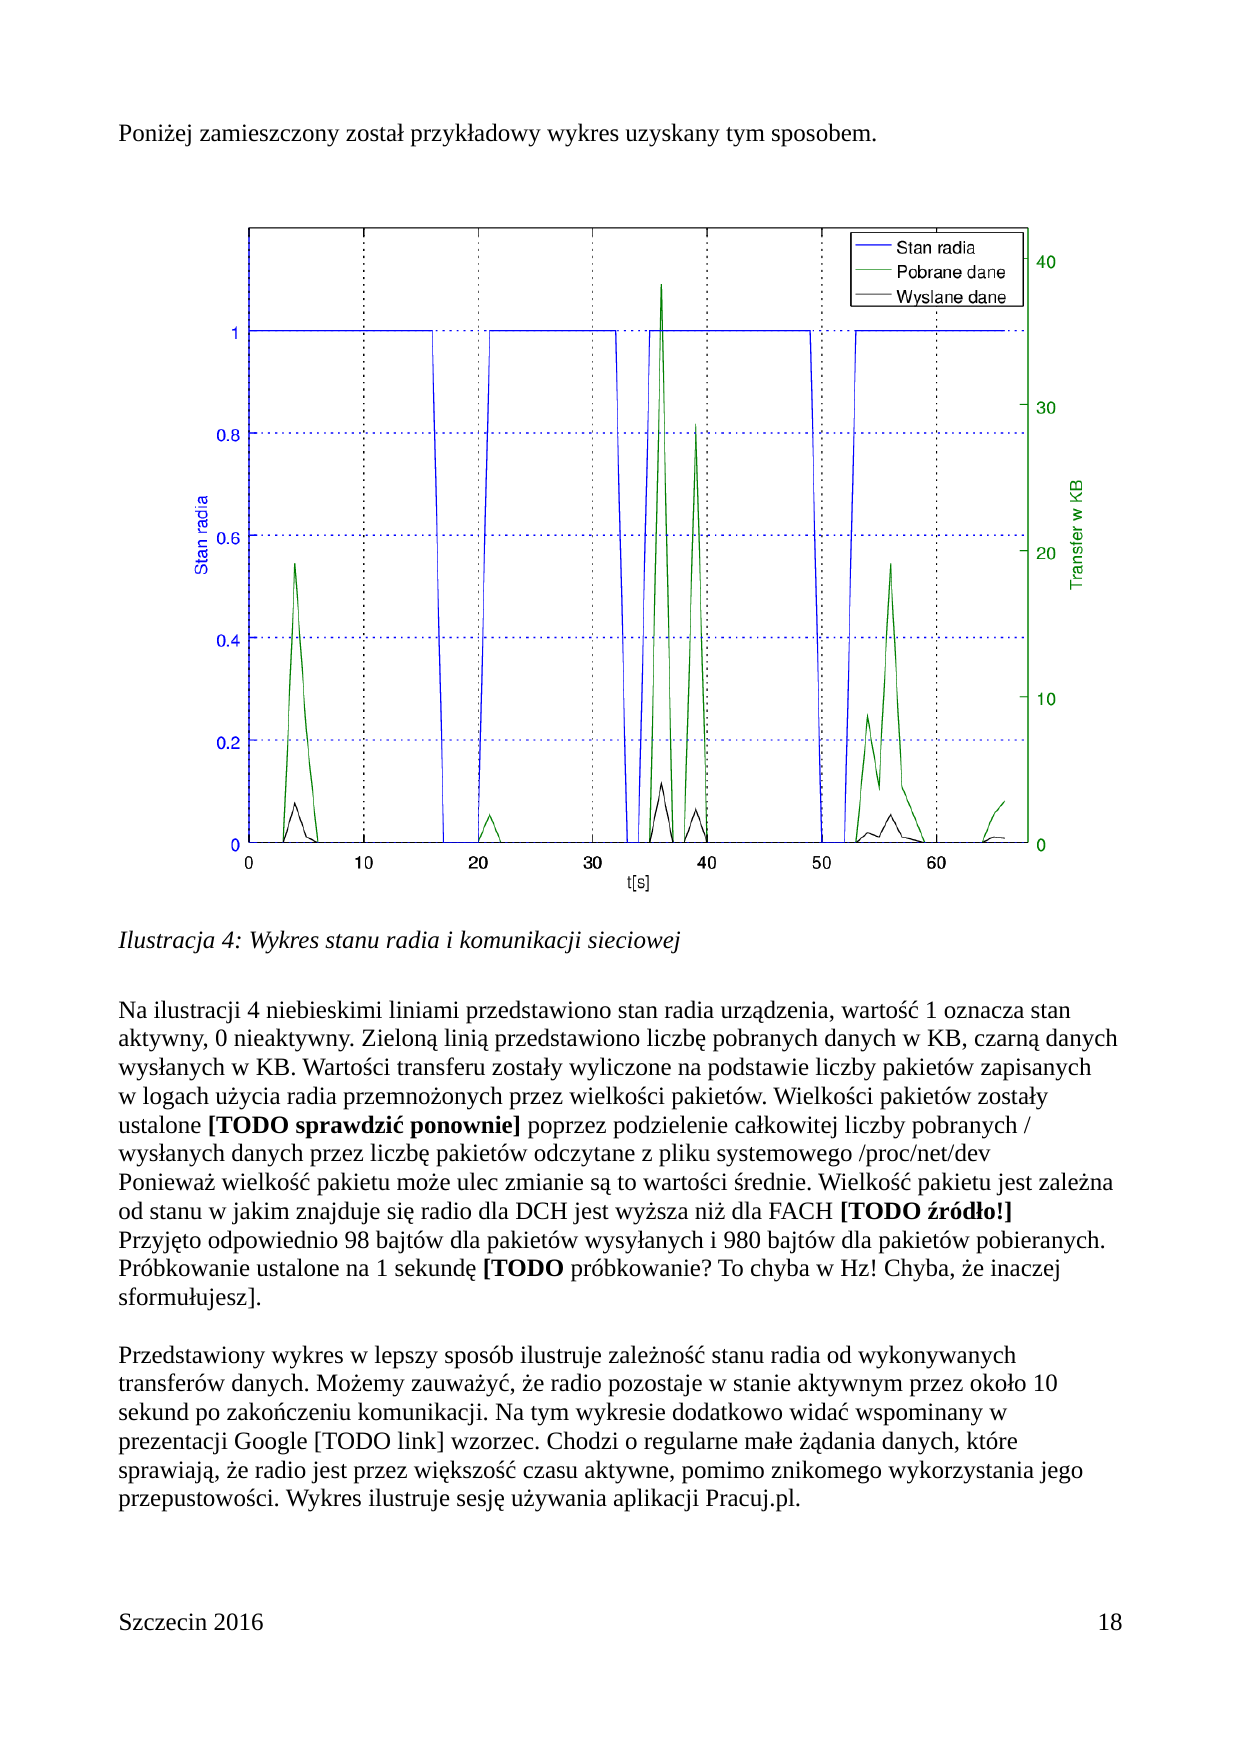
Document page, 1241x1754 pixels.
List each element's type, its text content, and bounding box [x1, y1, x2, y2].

text Przedstawiony wykres w lepszy sposób ilustruje zależność stanu radia od wykonywanych transferów danych. Możemy zauważyć, że radio pozostaje w stanie aktywnym przez około 10 sekund po zakończeniu komunikacji. Na tym wykresie dodatkowo widać wspominany w prezentacji Google [TODO link] wzorzec. Chodzi o regularne małe żądania danych, które sprawiają, że radio jest przez większość czasu aktywne, pomimo znikomego wykorzystania jego przepustowości. Wykres ilustruje sesję używania aplikacji Pracuj.pl. [118, 1340, 1122, 1512]
text Ponieważ wielkość pakietu może ulec zmianie są to wartości średnie. Wielkość pakietu jest zależna od stanu w jakim znajduje się radio dla DCH jest wyższa niż dla FACH [TODO źródło!] [118, 1167, 1122, 1225]
text Ilustracja 4: Wykres stanu radia i komunikacji sieciowej [118, 925, 1122, 953]
text w logach użycia radia przemnożonych przez wielkości pakietów. Wielkości pakietów zostały ustalone [TODO sprawdzić ponownie] poprzez podzielenie całkowitej liczby pobranych / wysłanych danych przez liczbę pakietów odczytane z pliku systemowego /proc/net/dev [118, 1081, 1122, 1167]
text Poniżej zamieszczony został przykładowy wykres uzyskany tym sposobem. [118, 118, 1122, 147]
picture [118, 171, 1123, 925]
text Na ilustracji 4 niebieskimi liniami przedstawiono stan radia urządzenia, wartość 1 oznacza stan aktywny, 0 nieaktywny. Zieloną linią przedstawiono liczbę pobranych danych w KB, czarną danych wysłanych w KB. Wartości transferu zostały wyliczone na podstawie liczby pakietów zapisanych [118, 995, 1122, 1081]
text Przyjęto odpowiednio 98 bajtów dla pakietów wysyłanych i 980 bajtów dla pakietów pobieranych. Próbkowanie ustalone na 1 sekundę [TODO próbkowanie? To chyba w Hz! Chyba, że inaczej sformułujesz]. [118, 1225, 1122, 1311]
